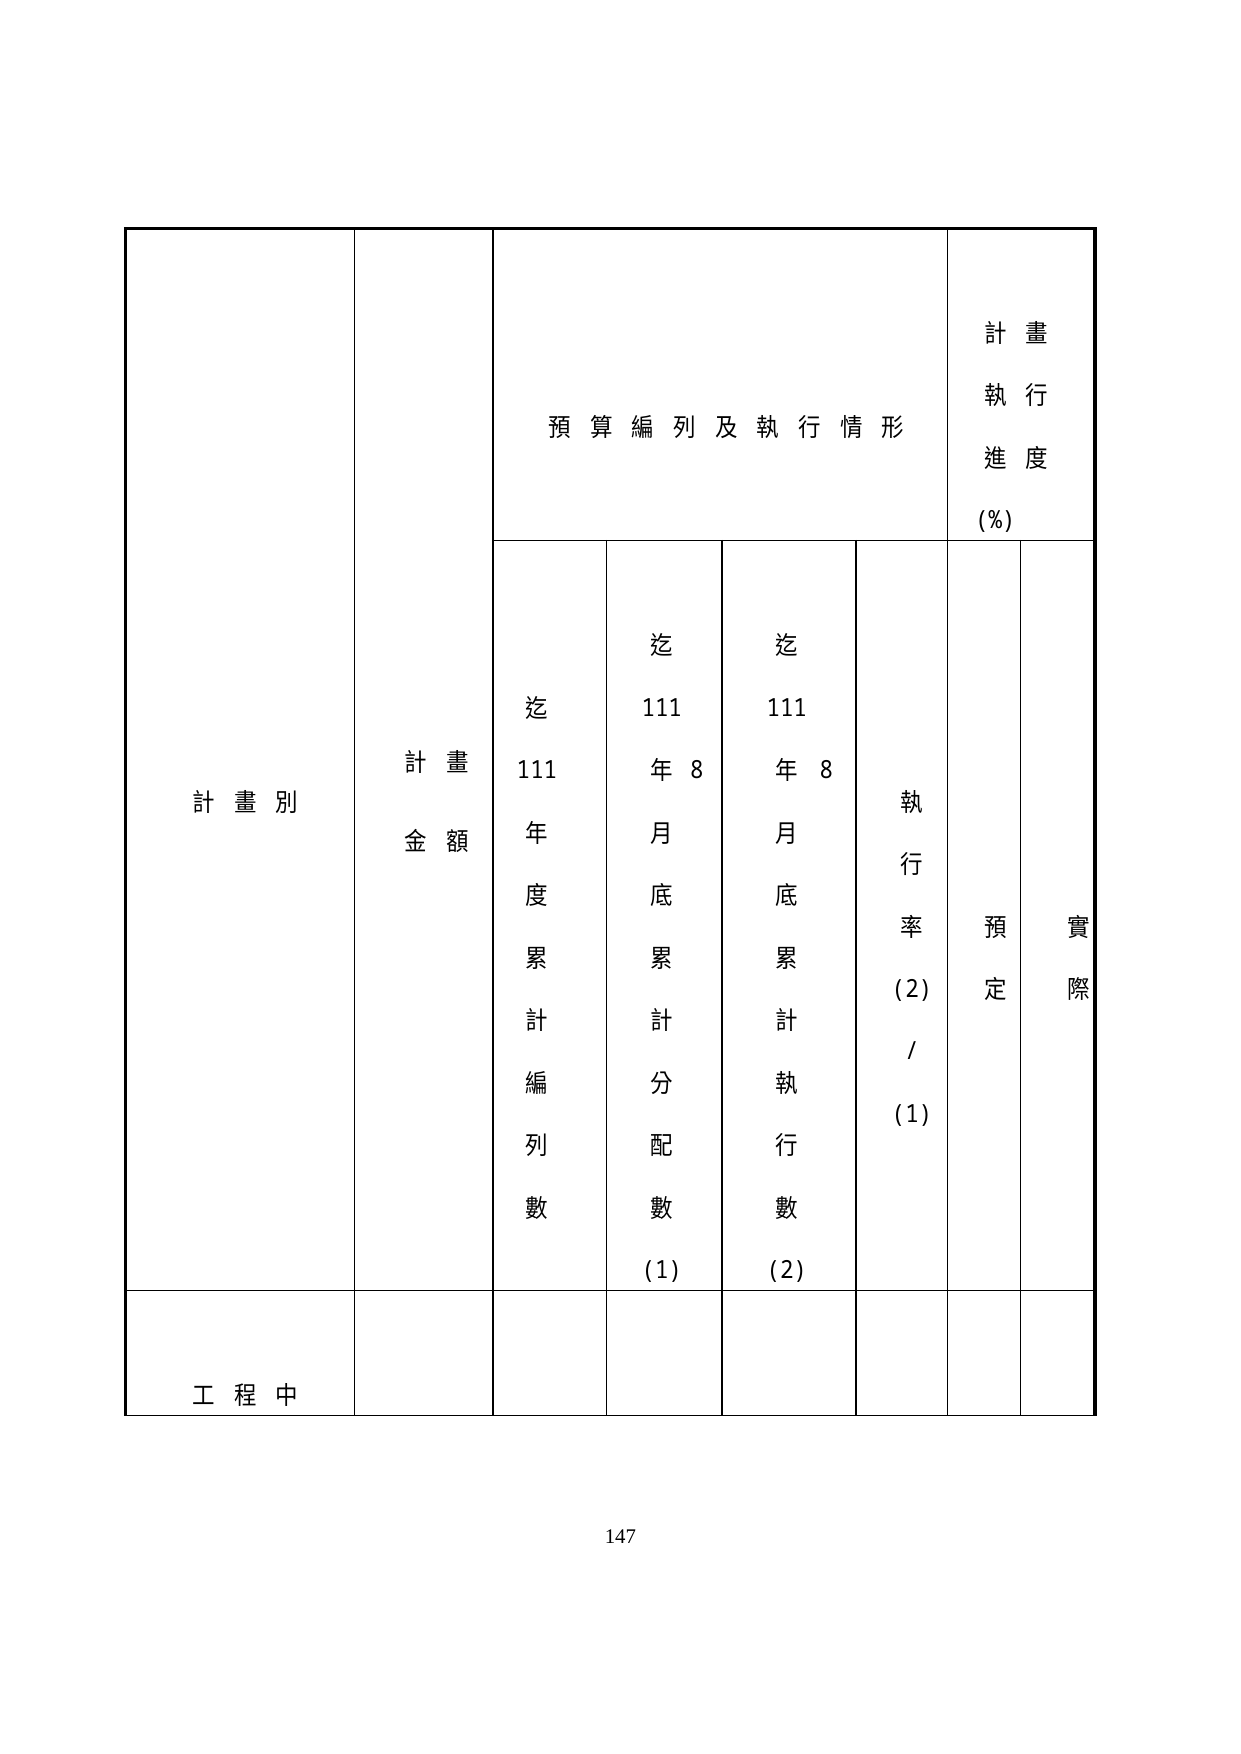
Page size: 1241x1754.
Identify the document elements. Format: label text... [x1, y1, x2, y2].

table_cell 實際 [1021, 541, 1093, 1290]
table_cell 執行率(2)/(1) [857, 541, 947, 1290]
table_cell [355, 1291, 492, 1415]
table_cell [494, 1291, 606, 1415]
table_cell [948, 1291, 1020, 1415]
table_cell 預定 [948, 541, 1020, 1290]
table_cell 工程中 [127, 1291, 354, 1415]
table_header 計畫執行進度(%) [948, 230, 1093, 540]
table_header 計畫 金額 [355, 230, 492, 1290]
table_cell 迄111年8月底累計分配數(1) [607, 541, 721, 1290]
table_cell 迄111年度累計編列數 [494, 541, 606, 1290]
table_cell [723, 1291, 855, 1415]
table_header 計畫別 [127, 230, 354, 1290]
table_cell [1021, 1291, 1093, 1415]
table_cell [857, 1291, 947, 1415]
table_cell 迄111年8月底累計執行數(2) [723, 541, 855, 1290]
table_cell [607, 1291, 721, 1415]
table_header 預算編列及執行情形 [494, 230, 947, 540]
